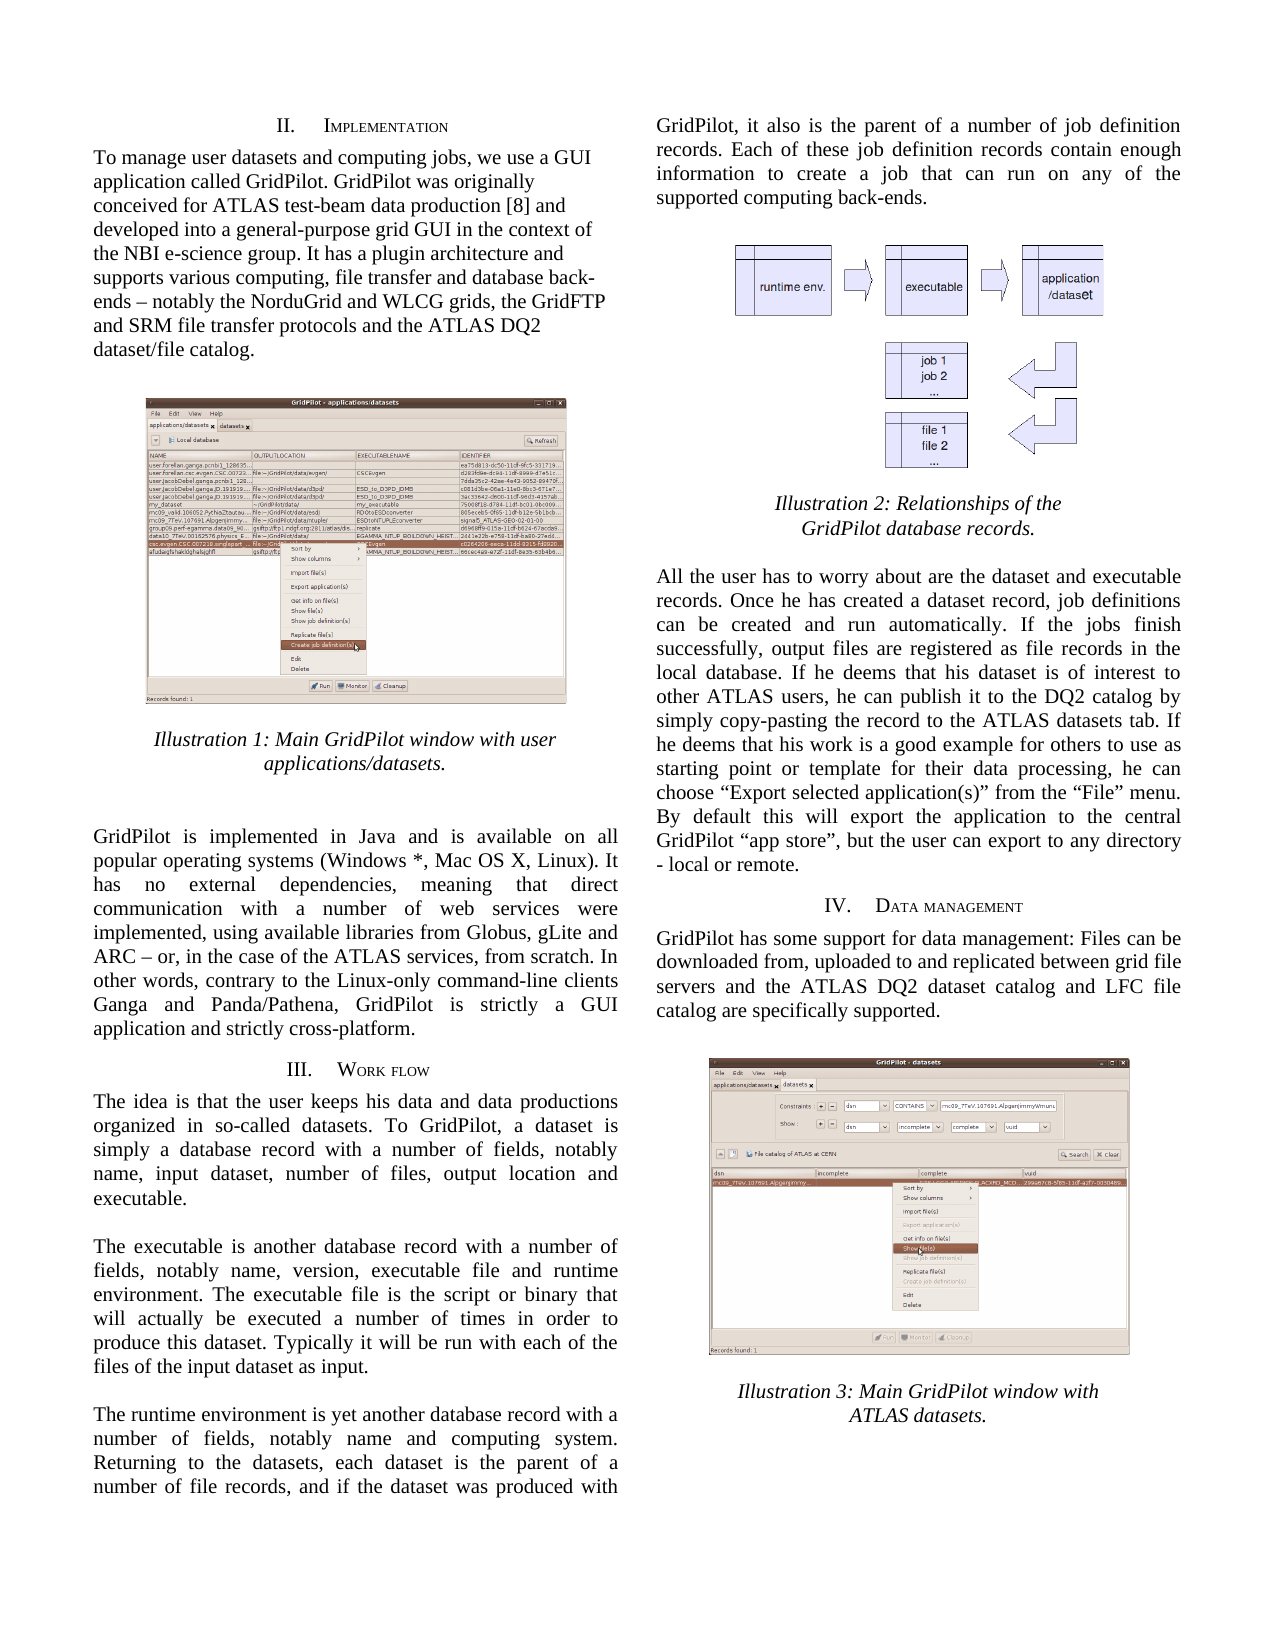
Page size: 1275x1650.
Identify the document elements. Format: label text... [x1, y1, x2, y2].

text Illustration 1: Main GridPilot window with user applications/datasets. [146, 704, 566, 775]
text To manage user datasets and computing jobs, we use a GUI application called GridPilot. GridPilot was originally conceived for ATLAS test-beam data production [8] and developed into a general-purpose grid GUI in the context of the NBI e-science group. It has a plugin architecture and supports various computing, file transfer and database back-ends – notably the NorduGrid and WLCG grids, the GridFTP and SRM file transfer protocols and the ATLAS DQ2 dataset/file catalog. [93, 145, 619, 386]
text The executable is another database record with a number of fields, notably name, version, executable file and runtime environment. The executable file is the script or binary that will actually be executed a number of times in order to produce this dataset. Typically it will be run with each of the files of the input dataset as input. [93, 1233, 619, 1378]
picture [145, 398, 567, 704]
text GridPilot is implemented in Java and is available on all popular operating systems (Windows *, Mac OS X, Linux). It has no external dependencies, meaning that direct communication with a number of web services were implemented, using available libraries from Globus, gLite and ARC – or, in the case of the ATLAS services, from scratch. In other words, contrary to the Linux-only command-line clients Ganga and Panda/Pathena, GridPilot is strictly a GUI application and strictly cross-platform. [93, 386, 619, 1040]
text GridPilot, it also is the parent of a number of job definition records. Each of these job definition records contain enough information to create a job that can run on any of the supported computing back-ends. [656, 112, 1182, 209]
subtitle Implementation [93, 112, 619, 137]
picture [709, 1058, 1130, 1355]
subtitle Data management [656, 893, 1182, 917]
picture [735, 245, 1104, 468]
text The runtime environment is yet another database record with a number of fields, notably name and computing system. Returning to the datasets, each dataset is the parent of a number of file records, and if the dataset was produced with [93, 1402, 619, 1498]
text Illustration 3: Main GridPilot window with ATLAS datasets. [709, 1355, 1129, 1427]
text GridPilot has some support for data management: Files can be downloaded from, uploaded to and replicated between grid file servers and the ATLAS DQ2 dataset catalog and LFC file catalog are specifically supported. [656, 925, 1182, 1022]
subtitle Work flow [93, 1057, 619, 1081]
text Illustration 2: Relationships of the GridPilot database records. [735, 468, 1103, 539]
text All the user has to worry about are the dataset and executable records. Once he has created a dataset record, job definitions can be created and run automatically. If the jobs finish successfully, output files are registered as file records in the local database. If he deems that his dataset is of interest to other ATLAS users, he can publish it to the DQ2 catalog by simply copy-pasting the record to the ATLAS datasets tab. If he deems that his work is a good example for others to use as starting point or template for their data processing, he can choose “Export selected application(s)” from the “File” menu. By default this will export the application to the central GridPilot “app store”, but the user can export to any directory - local or remote. [656, 563, 1182, 876]
text The idea is that the user keeps his data and data productions organized in so-called datasets. To GridPilot, a dataset is simply a database record with a number of fields, notably name, input dataset, number of files, output location and executable. [93, 1089, 619, 1209]
